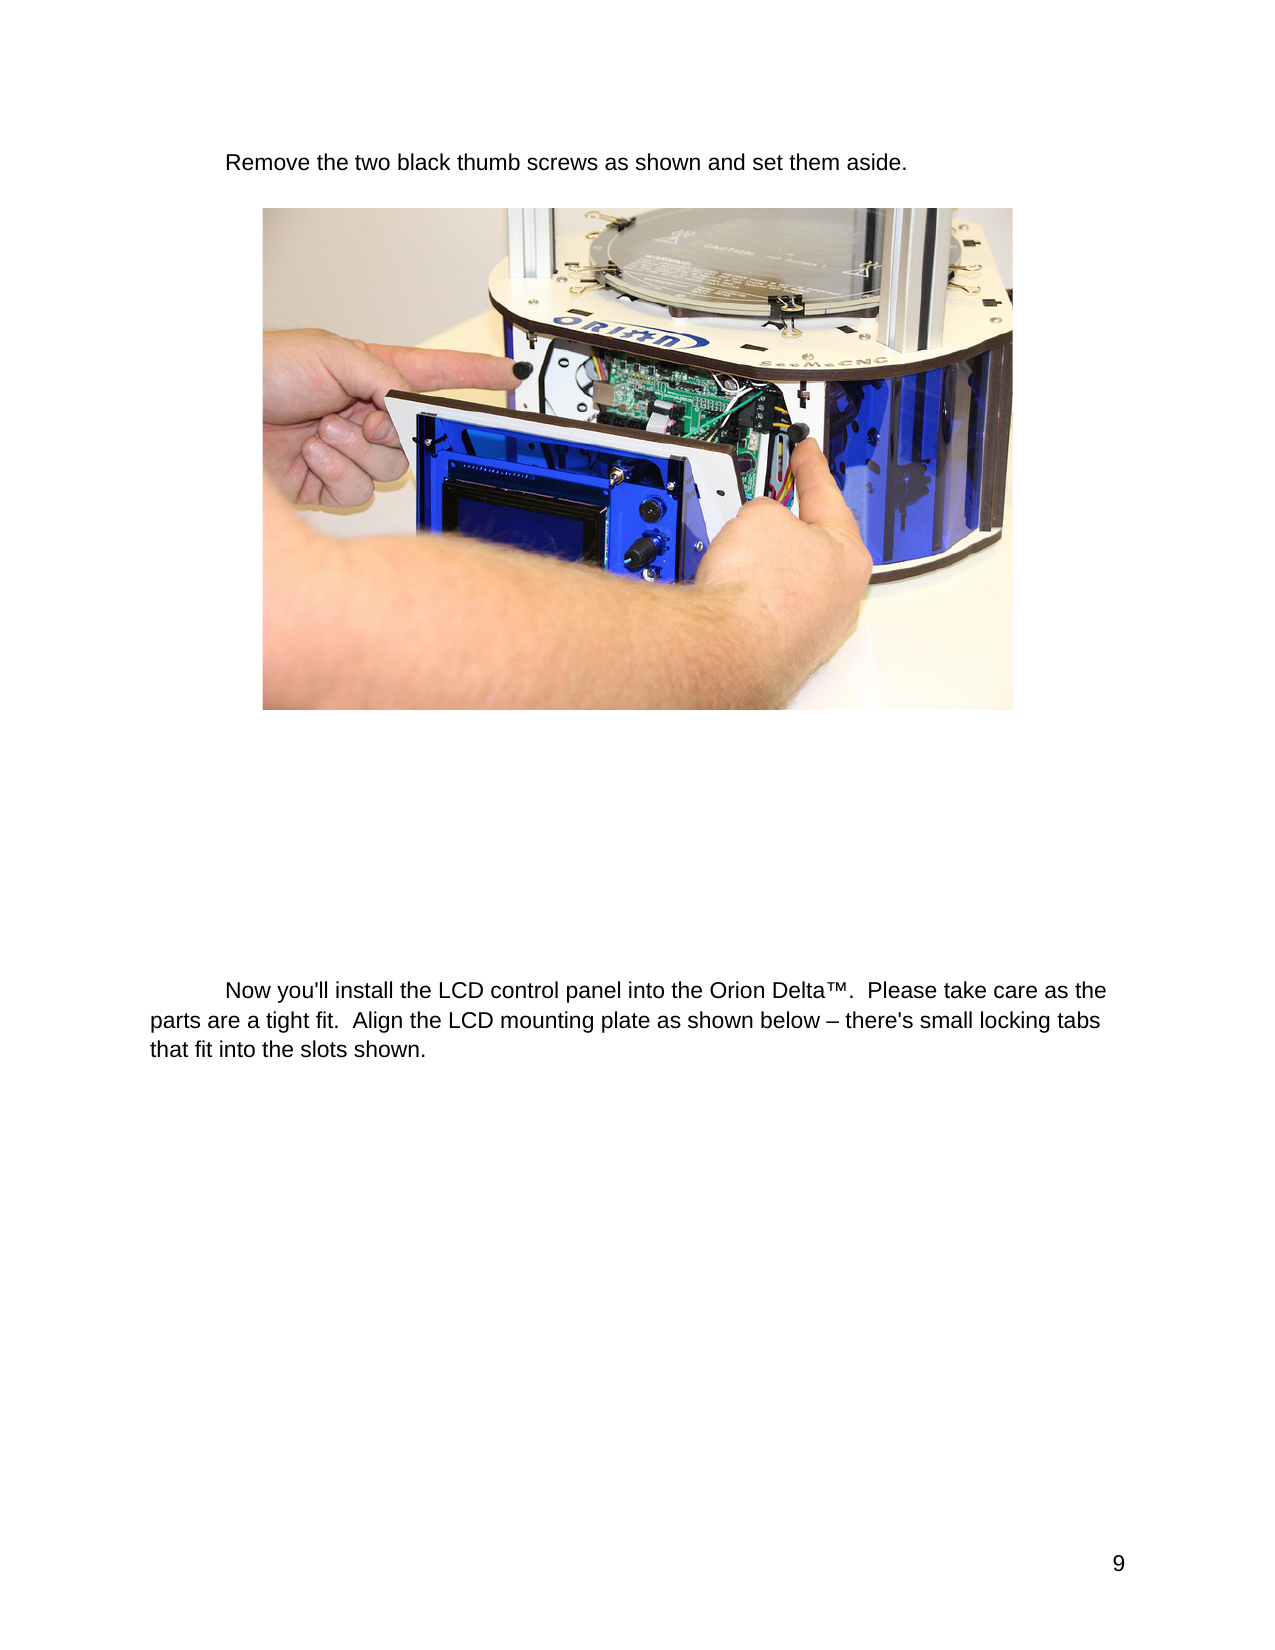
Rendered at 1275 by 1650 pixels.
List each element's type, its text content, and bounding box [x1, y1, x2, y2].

text Now you'll install the LCD control panel into the Orion Delta™. Please take care as the parts are a tight fit. Align the LCD mounting plate as shown below – there's small locking tabs that fit into the slots shown. [150, 978, 1125, 1062]
text Remove the two black thumb screws as shown and set them aside. [150, 150, 1125, 176]
picture [262, 208, 1013, 710]
